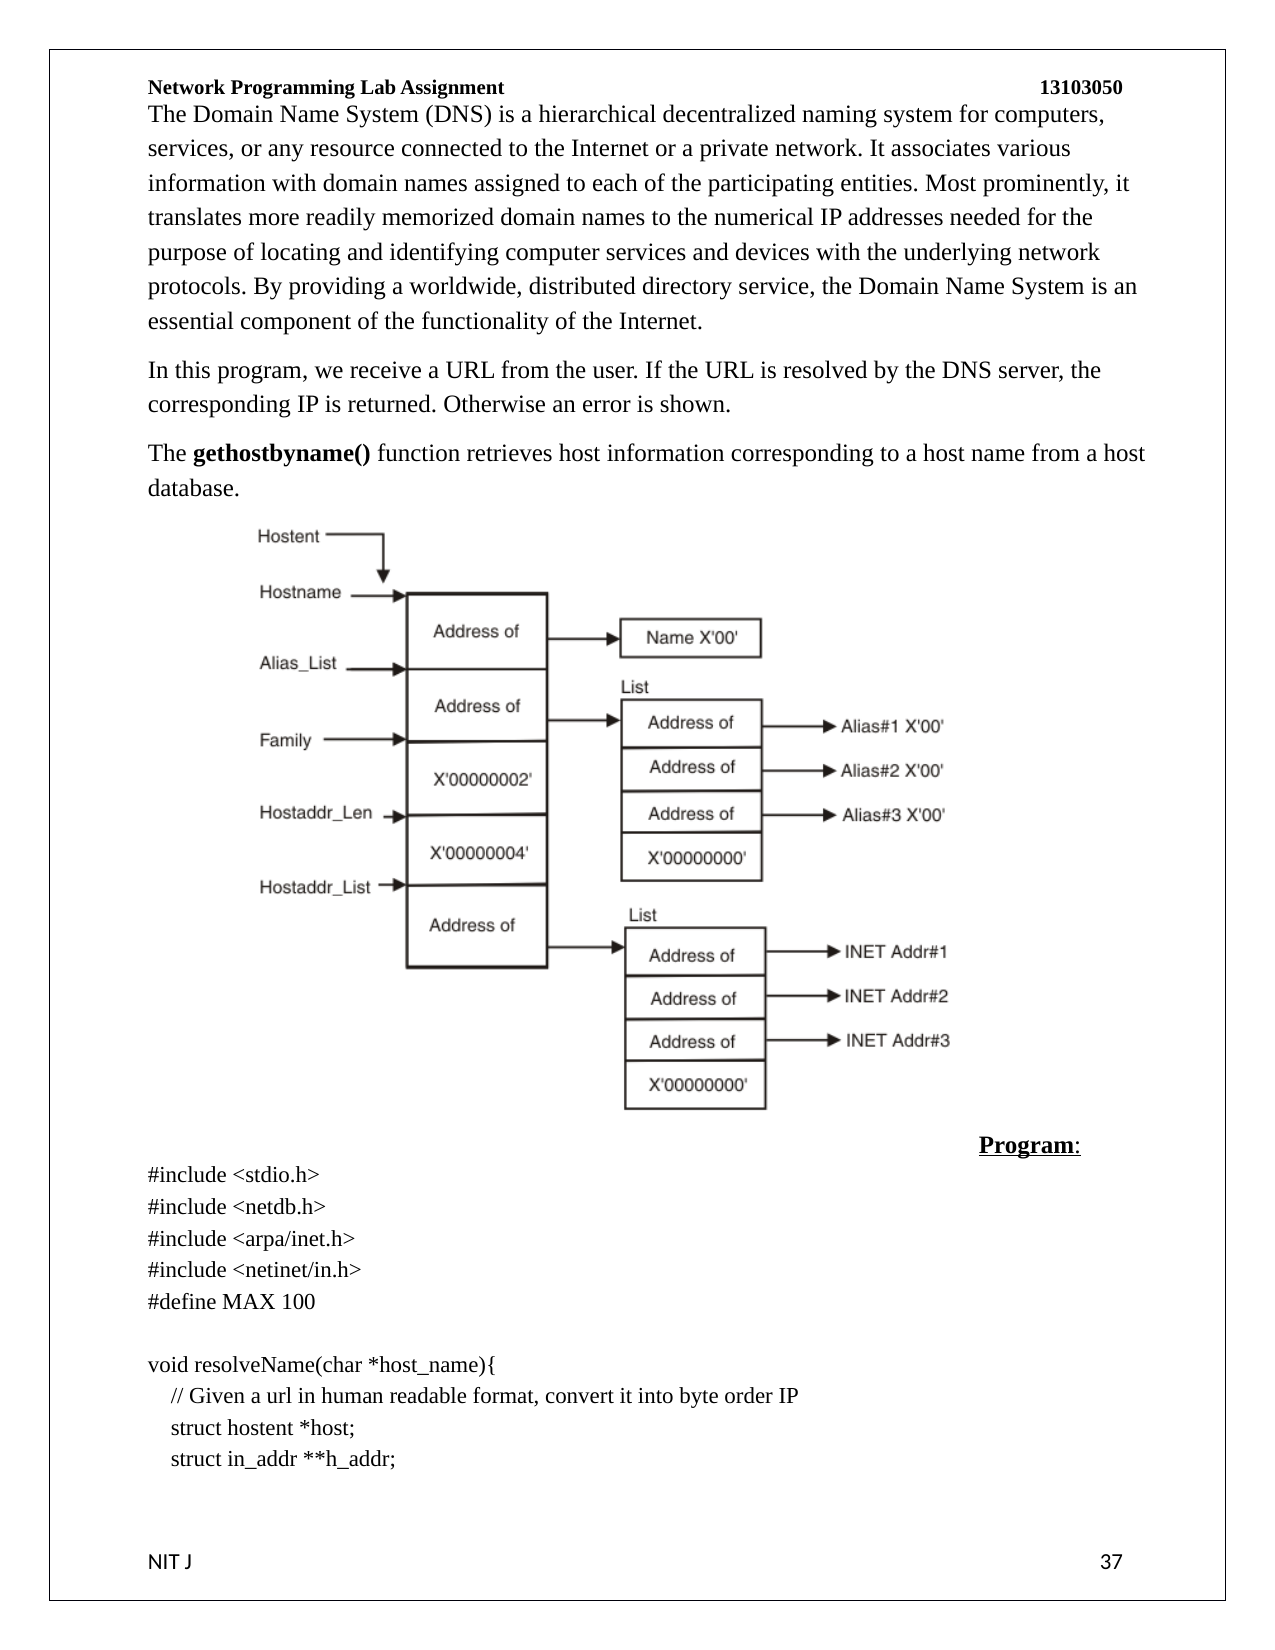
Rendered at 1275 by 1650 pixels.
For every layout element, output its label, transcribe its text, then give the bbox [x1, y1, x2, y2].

text The Domain Name System (DNS) is a hierarchical decentralized naming system for computers, services, or any resource connected to the Internet or a private network. It associates various information with domain names assigned to each of the participating entities. Most prominently, it translates more readily memorized domain names to the numerical IP addresses needed for the purpose of locating and identifying computer services and devices with the underlying network protocols. By providing a worldwide, distributed directory service, the Domain Name System is an essential component of the functionality of the Internet. [148, 99, 1169, 335]
text #define MAX 100 [148, 1288, 1169, 1314]
picture [219, 507, 979, 1138]
text #include <netdb.h> [148, 1193, 1169, 1219]
text // Given a url in human readable format, convert it into byte order IP [148, 1382, 1169, 1409]
text The gethostbyname() function retrieves host information corresponding to a host name from a host database. [148, 438, 1169, 502]
text struct in_addr **h_addr; [148, 1446, 1169, 1472]
text #include <arpa/inet.h> [148, 1224, 1169, 1251]
text Program: [148, 1130, 1169, 1158]
text #include <stdio.h> [148, 1161, 1169, 1188]
text struct hostent *host; [148, 1414, 1169, 1440]
text #include <netinet/in.h> [148, 1256, 1169, 1282]
text In this program, we receive a URL from the user. If the URL is resolved by the DNS server, the corresponding IP is returned. Otherwise an error is shown. [148, 355, 1169, 418]
text void resolveName(char *host_name){ [148, 1351, 1169, 1377]
